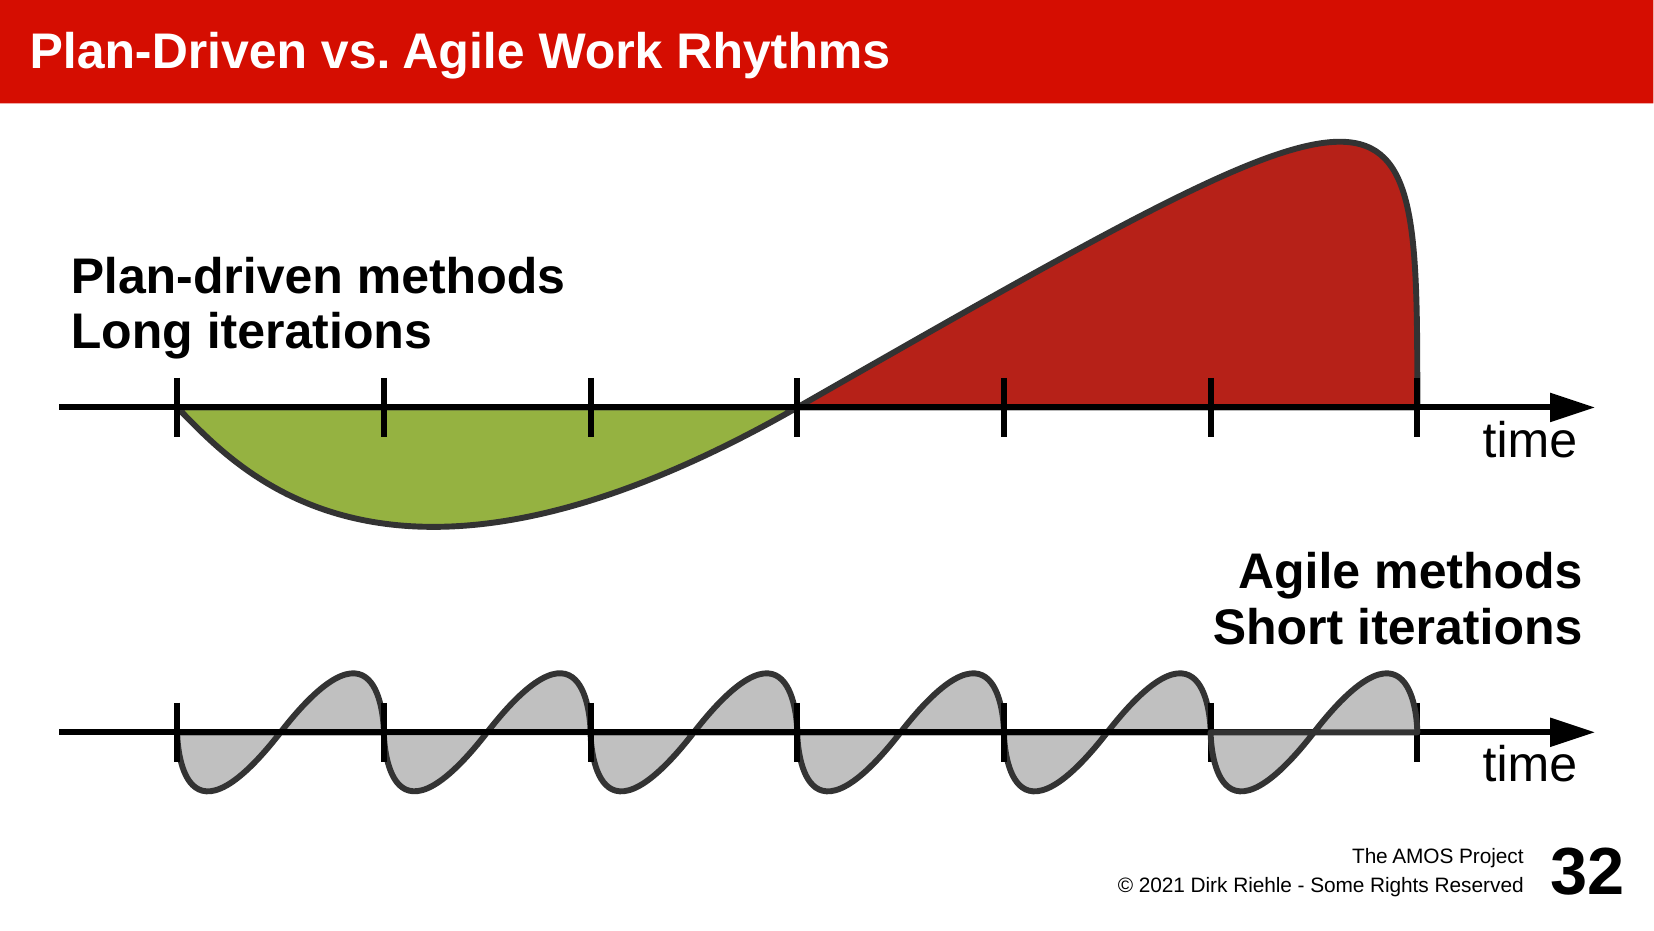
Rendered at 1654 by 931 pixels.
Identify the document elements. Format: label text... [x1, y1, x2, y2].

text_box [387, 735, 486, 792]
text_box [1007, 735, 1106, 792]
text_box [180, 735, 279, 792]
text_box [803, 141, 1418, 404]
text_box Plan-driven methods Long iterations [59, 236, 591, 384]
text_box [1210, 680, 1418, 792]
text_box [489, 673, 588, 729]
text_box Agile methods Short iterations [1062, 531, 1595, 680]
text_box [283, 673, 381, 729]
text_box [696, 673, 794, 729]
title Plan-Driven vs. Agile Work Rhythms [0, 0, 1654, 104]
text_box time [1446, 411, 1589, 469]
text_box [594, 735, 692, 792]
text_box [903, 673, 1001, 729]
text_box time [1446, 736, 1589, 793]
text_box [1109, 680, 1208, 729]
text_box [800, 735, 899, 792]
text_box [180, 410, 793, 527]
